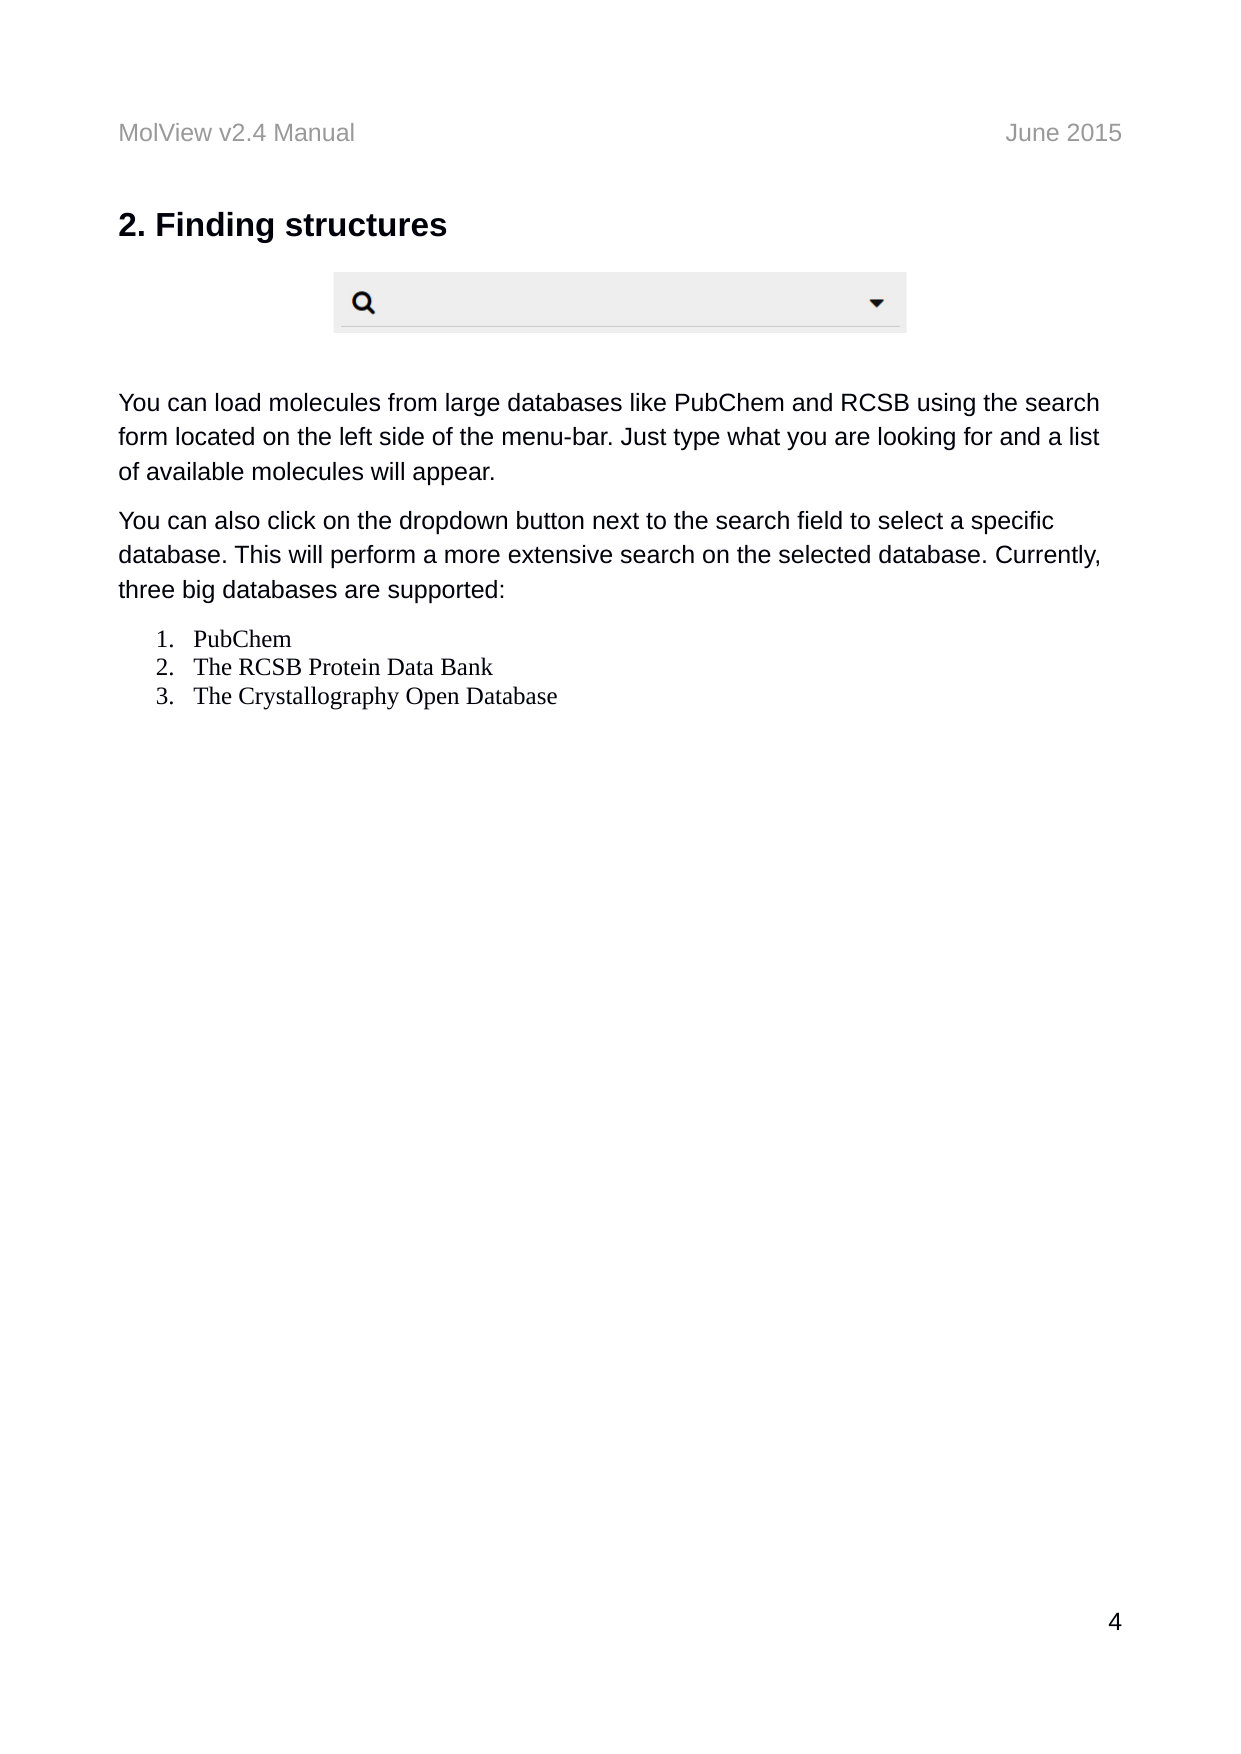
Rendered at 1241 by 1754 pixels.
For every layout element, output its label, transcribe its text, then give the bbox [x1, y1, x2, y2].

list The Crystallography Open Database [156, 681, 1122, 710]
picture [333, 272, 907, 333]
list The RCSB Protein Data Bank [156, 652, 1122, 681]
text You can also click on the dropdown button next to the search field to select a specific database. This will perform a more extensive search on the selected database. Currently, three big databases are supported: [118, 506, 1122, 603]
subtitle 2. Finding structures [118, 205, 1122, 243]
text You can load molecules from large databases like PubChem and RCSB using the search form located on the left side of the menu-bar. Just type what you are looking for and a list of available molecules will appear. [118, 388, 1122, 485]
list PubChem [156, 624, 1122, 652]
